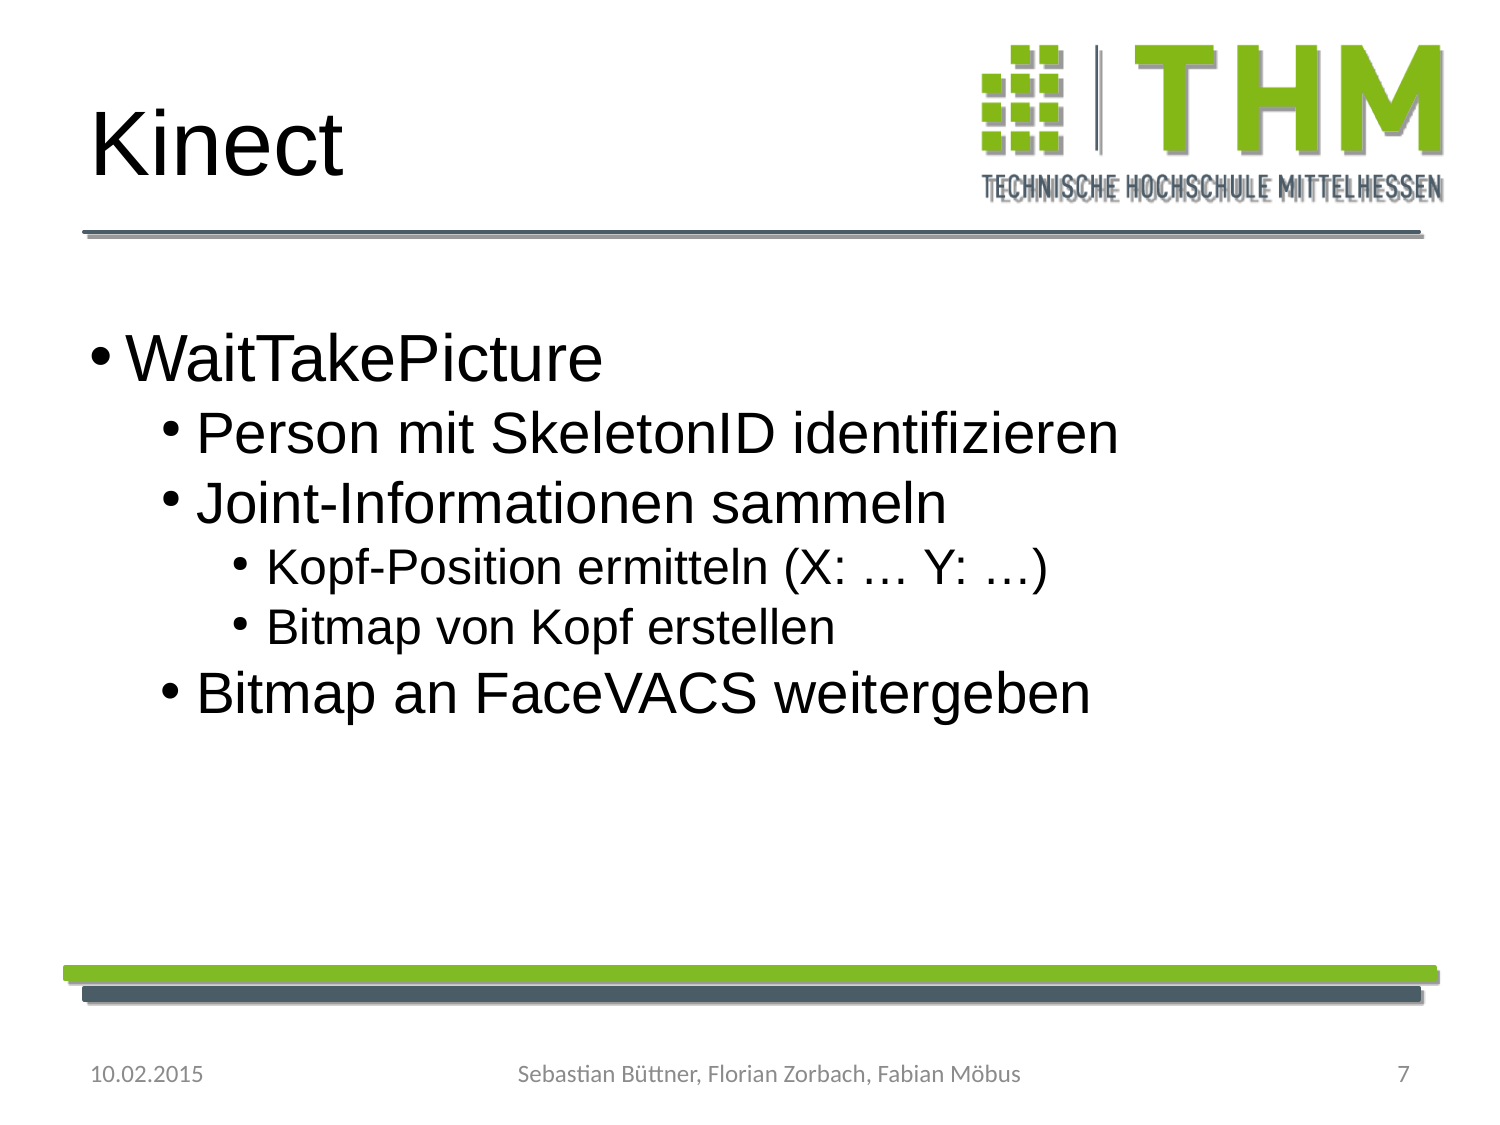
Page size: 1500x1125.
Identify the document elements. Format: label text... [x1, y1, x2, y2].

text_box Sebastian Büttner, Florian Zorbach, Fabian Möbus [490, 1042, 1051, 1103]
picture [974, 30, 1448, 208]
text_box Kinect [75, 45, 1425, 233]
text_box [1074, 1042, 1425, 1103]
text_box 10.02.2015 [74, 1042, 425, 1103]
text_box WaitTakePicture Person mit SkeletonID identifizieren Joint-Informationen sammeln Kopf-Position ermitteln (X: … Y: …) Bitmap von Kopf erstellen Bitmap an FaceVACS weitergeben [75, 262, 1425, 1005]
